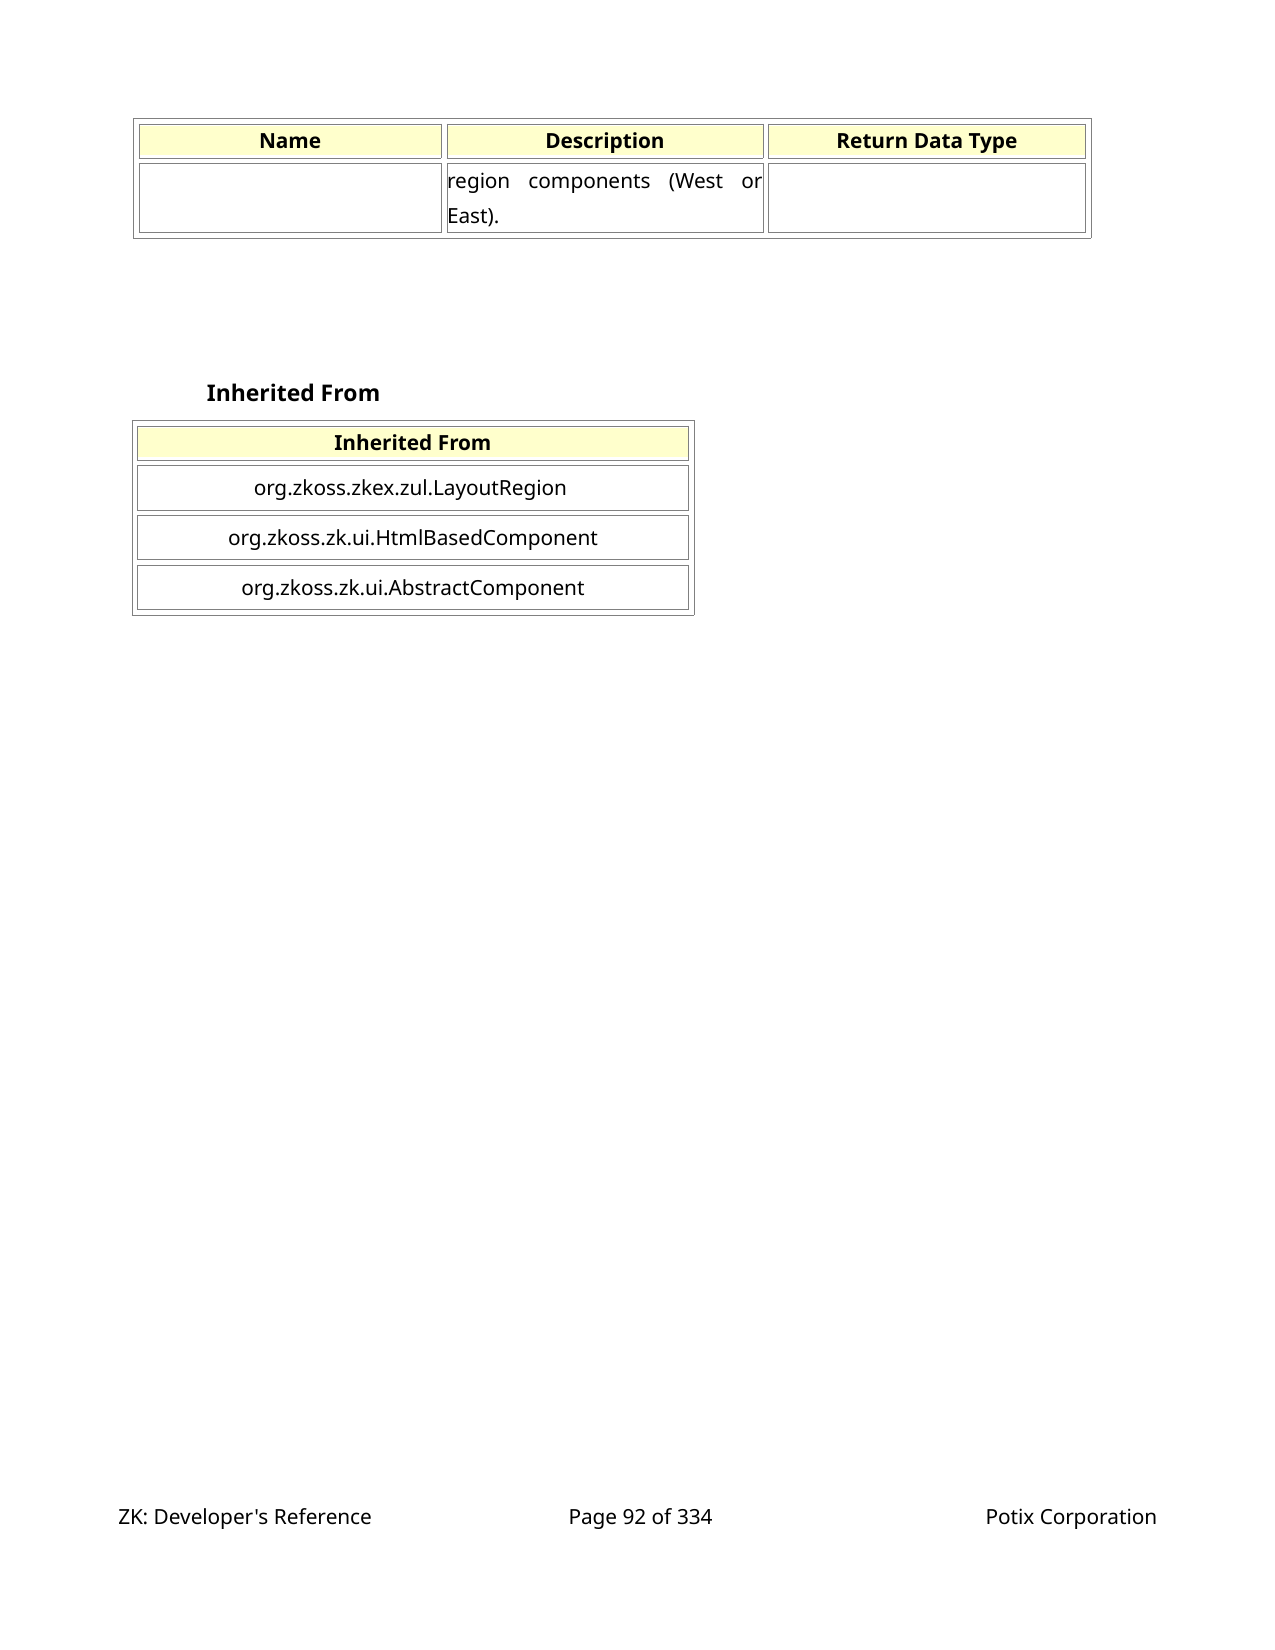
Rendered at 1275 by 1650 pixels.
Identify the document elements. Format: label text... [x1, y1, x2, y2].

table_cell [766, 158, 1088, 232]
table_cell [136, 158, 444, 232]
table_cell region components (West or East). [444, 158, 766, 232]
table_header Description [444, 119, 766, 158]
table_cell org.zkoss.zkex.zul.LayoutRegion [134, 460, 691, 509]
table_header Name [136, 119, 444, 158]
table_cell org.zkoss.zk.ui.AbstractComponent [134, 559, 691, 609]
table_header Return Data Type [766, 119, 1088, 158]
table_header Inherited From [134, 421, 691, 460]
subtitle Inherited From [207, 376, 1157, 408]
table_cell org.zkoss.zk.ui.HtmlBasedComponent [134, 510, 691, 559]
